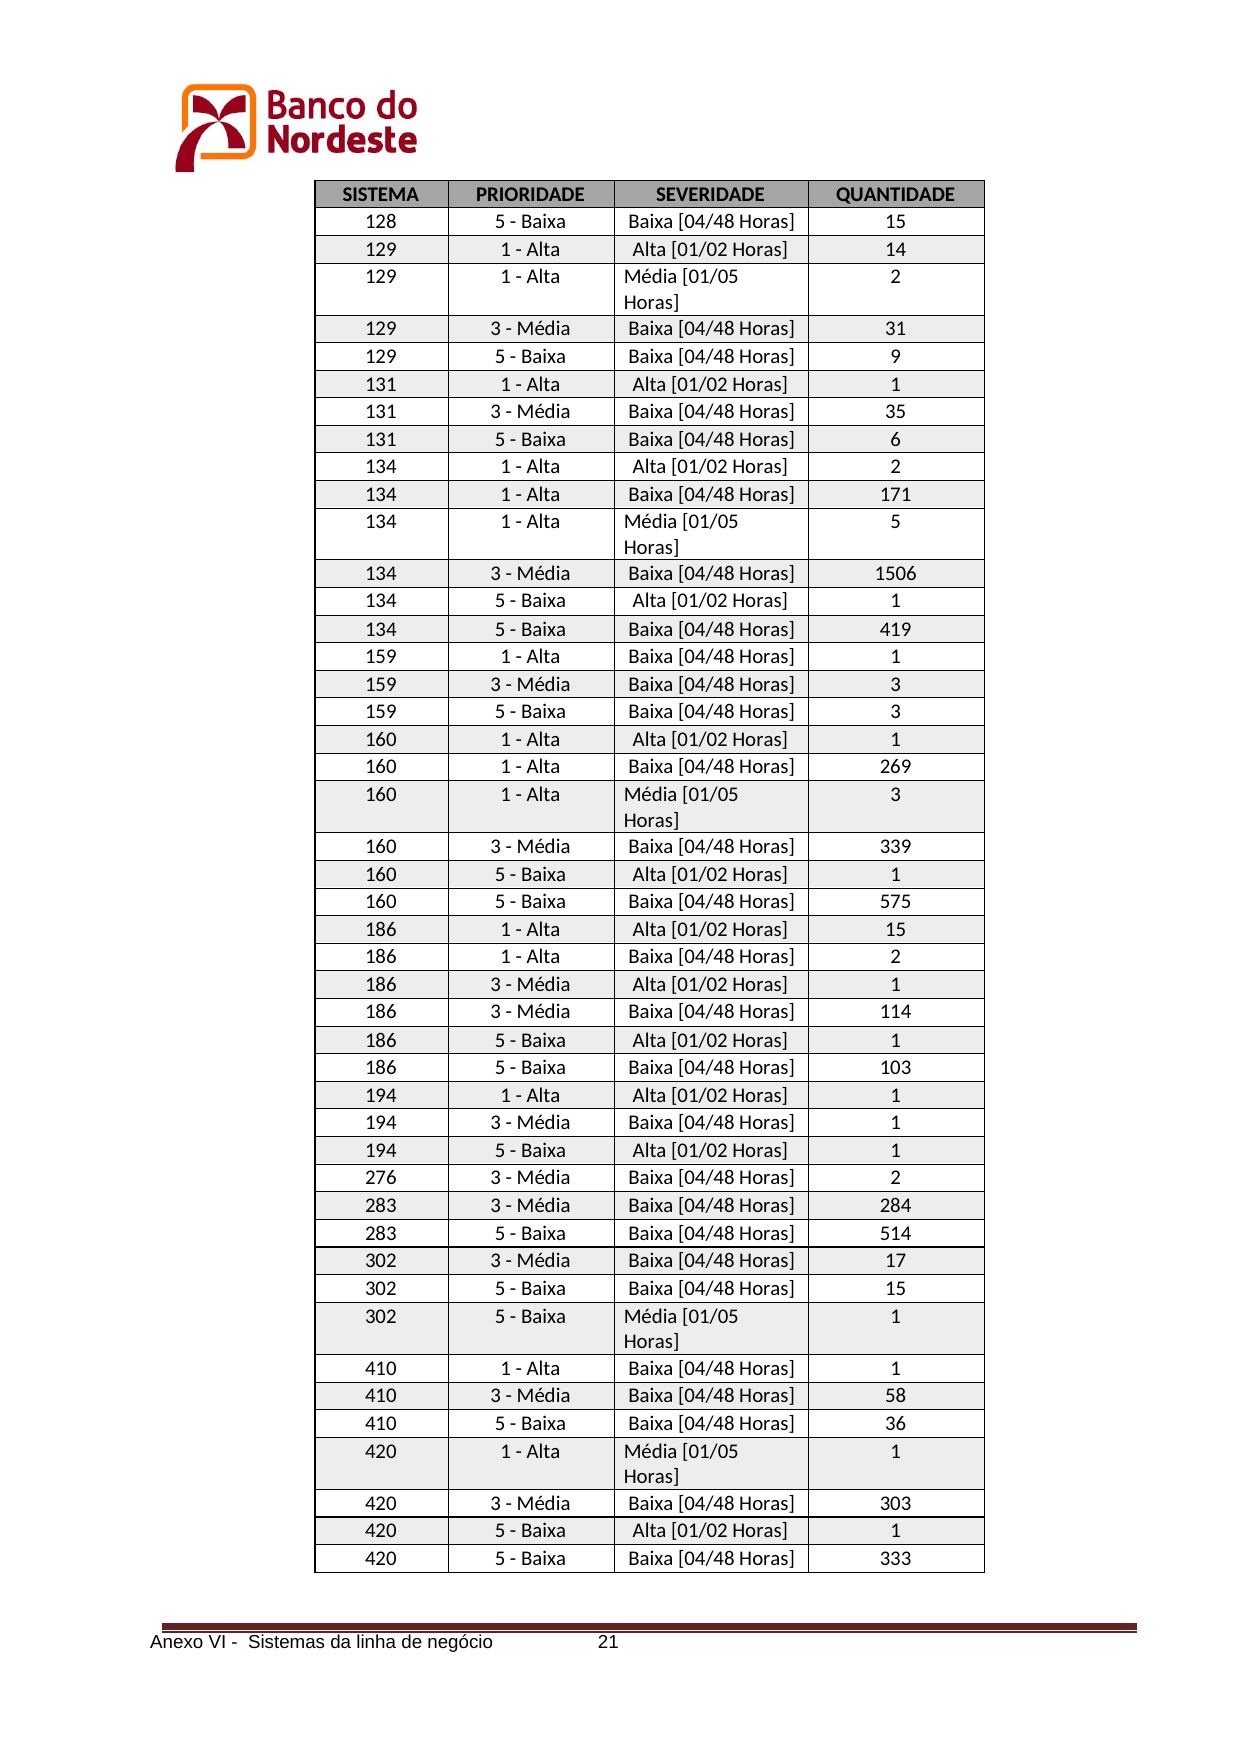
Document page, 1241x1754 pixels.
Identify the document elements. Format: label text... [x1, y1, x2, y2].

table_cell 128 [316, 208, 448, 235]
table_cell 302 [316, 1303, 448, 1354]
table_cell 1 - Alta [449, 509, 614, 559]
table_cell Alta [01/02 Horas] [615, 861, 808, 887]
table_cell 186 [316, 944, 448, 970]
table_cell 339 [809, 833, 984, 860]
table_cell Média [01/05 Horas] [615, 1303, 808, 1354]
table_cell 283 [316, 1220, 448, 1246]
table_cell Baixa [04/48 Horas] [615, 999, 808, 1026]
table_cell 1 [809, 1109, 984, 1136]
table_cell 160 [316, 833, 448, 860]
table_cell 186 [316, 1027, 448, 1053]
table_cell 5 - Baixa [449, 343, 614, 370]
table_cell Baixa [04/48 Horas] [615, 889, 808, 915]
table_cell 134 [316, 453, 448, 480]
table_cell 194 [316, 1137, 448, 1163]
table_cell 3 [809, 671, 984, 697]
table_cell 36 [809, 1410, 984, 1437]
table_cell 2 [809, 453, 984, 480]
table_cell 186 [316, 1054, 448, 1081]
table_cell 5 - Baixa [449, 698, 614, 725]
table_cell 5 - Baixa [449, 1027, 614, 1053]
table_cell 131 [316, 371, 448, 397]
table_cell 5 - Baixa [449, 588, 614, 615]
table_cell Baixa [04/48 Horas] [615, 698, 808, 725]
table_cell 420 [316, 1490, 448, 1516]
table_cell Baixa [04/48 Horas] [615, 1220, 808, 1246]
table_cell 1 [809, 588, 984, 615]
table_cell 129 [316, 236, 448, 263]
table_cell Baixa [04/48 Horas] [615, 1109, 808, 1136]
table_cell Baixa [04/48 Horas] [615, 398, 808, 425]
table_cell 134 [316, 509, 448, 559]
table_cell 129 [316, 264, 448, 314]
table_cell 3 - Média [449, 1165, 614, 1191]
table_cell Baixa [04/48 Horas] [615, 343, 808, 370]
table_cell 15 [809, 916, 984, 942]
table_cell 1 - Alta [449, 944, 614, 970]
table_cell 333 [809, 1545, 984, 1572]
table_cell Baixa [04/48 Horas] [615, 1545, 808, 1572]
table_cell Média [01/05 Horas] [615, 509, 808, 559]
table_cell 1 - Alta [449, 726, 614, 753]
table_cell 134 [316, 588, 448, 615]
table_cell Alta [01/02 Horas] [615, 371, 808, 397]
table_cell 5 - Baixa [449, 1275, 614, 1302]
table_cell Baixa [04/48 Horas] [615, 481, 808, 507]
table_cell 1 [809, 1137, 984, 1163]
table_cell 5 [809, 509, 984, 559]
table_cell Baixa [04/48 Horas] [615, 616, 808, 642]
table_cell 5 - Baixa [449, 861, 614, 887]
table_cell 15 [809, 208, 984, 235]
table_cell 410 [316, 1383, 448, 1409]
table_cell 5 - Baixa [449, 1303, 614, 1354]
table_cell 194 [316, 1082, 448, 1108]
table_cell 9 [809, 343, 984, 370]
table_cell 410 [316, 1355, 448, 1382]
table_cell Alta [01/02 Horas] [615, 726, 808, 753]
table_cell 5 - Baixa [449, 616, 614, 642]
table_cell 159 [316, 698, 448, 725]
table_cell 1 - Alta [449, 1355, 614, 1382]
table_cell 1 [809, 371, 984, 397]
table_cell 103 [809, 1054, 984, 1081]
table_cell Alta [01/02 Horas] [615, 1137, 808, 1163]
table_cell 159 [316, 643, 448, 670]
table_cell 160 [316, 861, 448, 887]
table_cell Alta [01/02 Horas] [615, 916, 808, 942]
table_cell 1 - Alta [449, 781, 614, 832]
table_cell 269 [809, 754, 984, 780]
table_cell 5 - Baixa [449, 208, 614, 235]
table_cell Baixa [04/48 Horas] [615, 1275, 808, 1302]
table_cell 1 [809, 1303, 984, 1354]
table_cell QUANTIDADE [809, 181, 984, 207]
table_cell 3 - Média [449, 1383, 614, 1409]
table_cell 1506 [809, 560, 984, 587]
table_cell 15 [809, 1275, 984, 1302]
table_cell 129 [316, 316, 448, 342]
table_cell Baixa [04/48 Horas] [615, 754, 808, 780]
table_cell 302 [316, 1275, 448, 1302]
table_cell Média [01/05 Horas] [615, 1438, 808, 1489]
table_cell 2 [809, 264, 984, 314]
table_cell Baixa [04/48 Horas] [615, 316, 808, 342]
table_cell Baixa [04/48 Horas] [615, 671, 808, 697]
table_cell 3 [809, 781, 984, 832]
table_cell 1 [809, 1438, 984, 1489]
table_cell 3 - Média [449, 833, 614, 860]
table_cell Baixa [04/48 Horas] [615, 1248, 808, 1274]
table_cell PRIORIDADE [449, 181, 614, 207]
table_cell 420 [316, 1438, 448, 1489]
table_cell 134 [316, 560, 448, 587]
table_cell 1 [809, 1027, 984, 1053]
table_cell Alta [01/02 Horas] [615, 1082, 808, 1108]
table_cell 302 [316, 1248, 448, 1274]
table_cell 284 [809, 1192, 984, 1219]
table_cell Baixa [04/48 Horas] [615, 560, 808, 587]
table_cell 2 [809, 1165, 984, 1191]
table_cell 3 - Média [449, 1490, 614, 1516]
table_cell 1 [809, 861, 984, 887]
table_cell 5 - Baixa [449, 1545, 614, 1572]
table_cell 1 - Alta [449, 1438, 614, 1489]
table_cell 31 [809, 316, 984, 342]
table_cell 276 [316, 1165, 448, 1191]
table_cell 419 [809, 616, 984, 642]
table_cell Baixa [04/48 Horas] [615, 1165, 808, 1191]
table_cell 1 - Alta [449, 1082, 614, 1108]
table_cell SISTEMA [316, 181, 448, 207]
table_cell Baixa [04/48 Horas] [615, 1383, 808, 1409]
table_cell 1 [809, 1082, 984, 1108]
table_cell Alta [01/02 Horas] [615, 453, 808, 480]
table_cell 160 [316, 726, 448, 753]
table_cell 3 - Média [449, 316, 614, 342]
table_cell 3 - Média [449, 560, 614, 587]
table_cell 1 - Alta [449, 453, 614, 480]
table_cell 283 [316, 1192, 448, 1219]
table_cell 17 [809, 1248, 984, 1274]
table_cell Baixa [04/48 Horas] [615, 1054, 808, 1081]
table_cell Alta [01/02 Horas] [615, 1518, 808, 1544]
table_cell Baixa [04/48 Horas] [615, 643, 808, 670]
table_cell 5 - Baixa [449, 1054, 614, 1081]
table_cell 3 [809, 698, 984, 725]
table_cell 160 [316, 754, 448, 780]
table_cell Média [01/05 Horas] [615, 264, 808, 314]
table_cell 131 [316, 398, 448, 425]
table_cell 1 - Alta [449, 371, 614, 397]
table_cell Baixa [04/48 Horas] [615, 1490, 808, 1516]
table_cell 3 - Média [449, 671, 614, 697]
table_cell Alta [01/02 Horas] [615, 588, 808, 615]
table_cell 5 - Baixa [449, 426, 614, 452]
table_cell Alta [01/02 Horas] [615, 971, 808, 998]
table_cell 6 [809, 426, 984, 452]
table_cell 35 [809, 398, 984, 425]
table_cell 1 - Alta [449, 916, 614, 942]
table_cell 5 - Baixa [449, 1518, 614, 1544]
table_cell 420 [316, 1545, 448, 1572]
table_cell 1 - Alta [449, 236, 614, 263]
table_cell 303 [809, 1490, 984, 1516]
table_cell 2 [809, 944, 984, 970]
table_cell Alta [01/02 Horas] [615, 236, 808, 263]
table_cell 129 [316, 343, 448, 370]
table_cell 1 - Alta [449, 754, 614, 780]
table_cell 575 [809, 889, 984, 915]
table_cell Baixa [04/48 Horas] [615, 1192, 808, 1219]
table_cell 3 - Média [449, 1109, 614, 1136]
table_cell 1 - Alta [449, 643, 614, 670]
table_cell 1 [809, 643, 984, 670]
table_cell 1 [809, 1355, 984, 1382]
table_cell 171 [809, 481, 984, 507]
table_cell 410 [316, 1410, 448, 1437]
table_cell 186 [316, 999, 448, 1026]
table_cell 3 - Média [449, 999, 614, 1026]
table_cell 134 [316, 481, 448, 507]
table_cell 114 [809, 999, 984, 1026]
table_cell 5 - Baixa [449, 1220, 614, 1246]
table_cell Baixa [04/48 Horas] [615, 208, 808, 235]
table_cell 160 [316, 889, 448, 915]
table_cell 1 [809, 1518, 984, 1544]
table_cell 134 [316, 616, 448, 642]
table_cell 3 - Média [449, 1192, 614, 1219]
table_cell Baixa [04/48 Horas] [615, 1355, 808, 1382]
table_cell 3 - Média [449, 1248, 614, 1274]
table_cell Baixa [04/48 Horas] [615, 1410, 808, 1437]
table_cell Alta [01/02 Horas] [615, 1027, 808, 1053]
table_cell 5 - Baixa [449, 1410, 614, 1437]
table_cell 420 [316, 1518, 448, 1544]
table_cell Média [01/05 Horas] [615, 781, 808, 832]
picture [165, 73, 424, 180]
table_cell 131 [316, 426, 448, 452]
table_cell 5 - Baixa [449, 889, 614, 915]
table_cell 159 [316, 671, 448, 697]
table_cell 1 - Alta [449, 481, 614, 507]
table_cell 58 [809, 1383, 984, 1409]
table_cell 194 [316, 1109, 448, 1136]
table_cell 5 - Baixa [449, 1137, 614, 1163]
table_cell Baixa [04/48 Horas] [615, 426, 808, 452]
table_cell Baixa [04/48 Horas] [615, 833, 808, 860]
table_cell Baixa [04/48 Horas] [615, 944, 808, 970]
table_cell 3 - Média [449, 398, 614, 425]
table_cell 186 [316, 971, 448, 998]
table_cell 514 [809, 1220, 984, 1246]
table_cell 160 [316, 781, 448, 832]
table_cell 14 [809, 236, 984, 263]
table_cell 186 [316, 916, 448, 942]
table_cell 1 [809, 726, 984, 753]
table_cell 1 - Alta [449, 264, 614, 314]
table_cell 3 - Média [449, 971, 614, 998]
table_cell 1 [809, 971, 984, 998]
table_cell SEVERIDADE [615, 181, 808, 207]
